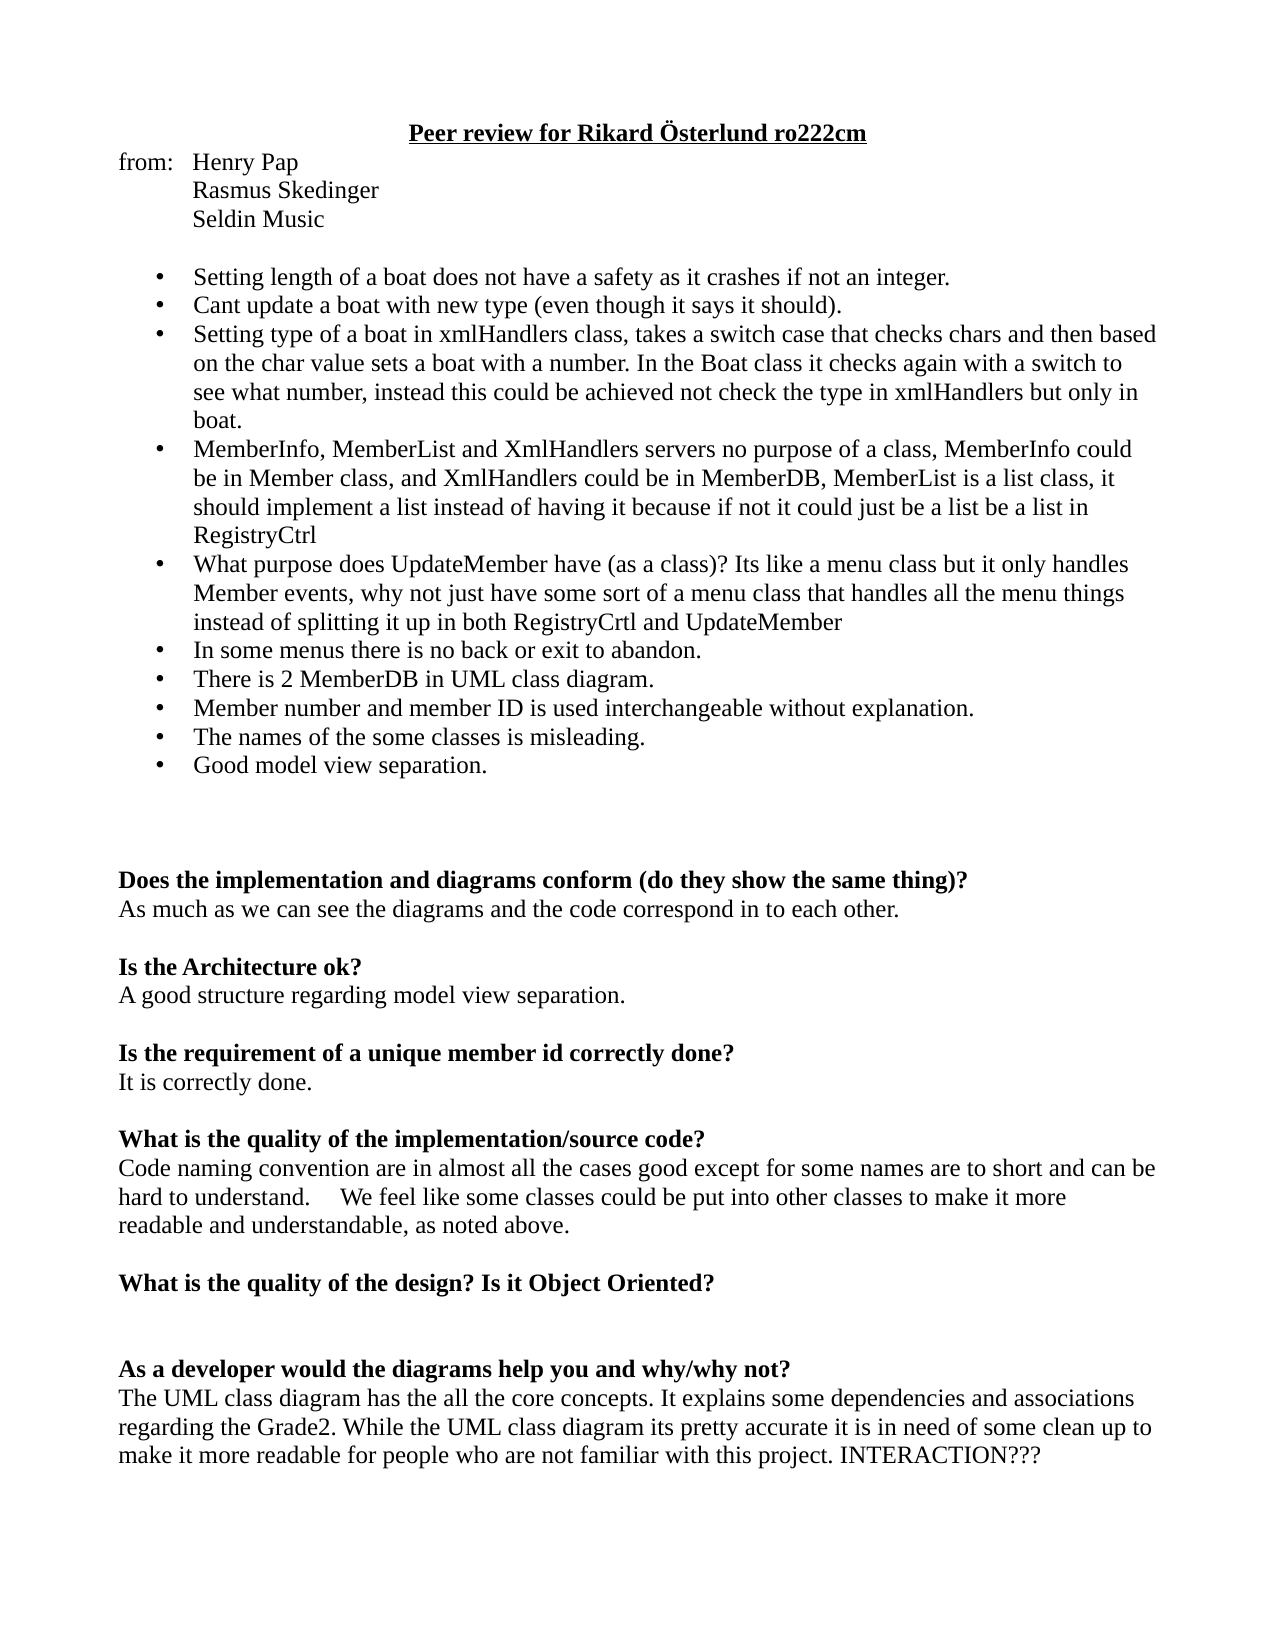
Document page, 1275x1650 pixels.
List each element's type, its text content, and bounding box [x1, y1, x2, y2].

text As much as we can see the diagrams and the code correspond in to each other. [118, 894, 1157, 923]
text As a developer would the diagrams help you and why/why not? [118, 1354, 1157, 1383]
text A good structure regarding model view separation. [118, 981, 1157, 1009]
text Seldin Music [118, 204, 1157, 233]
list Setting length of a boat does not have a safety as it crashes if not an integer. [156, 262, 1157, 291]
text Peer review for Rikard Österlund ro222cm [118, 118, 1157, 147]
list There is 2 MemberDB in UML class diagram. [156, 664, 1157, 693]
list Setting type of a boat in xmlHandlers class, takes a switch case that checks chars and then based on the char value sets a boat with a number. In the Boat class it checks again with a switch to see what number, instead this could be achieved not check the type in xmlHandlers but only in boat. [156, 319, 1157, 434]
list In some menus there is no back or exit to abandon. [156, 636, 1157, 664]
text Is the Architecture ok? [118, 952, 1157, 981]
list Member number and member ID is used interchangeable without explanation. [156, 693, 1157, 722]
text What is the quality of the design? Is it Object Oriented? [118, 1268, 1157, 1297]
text Rasmus Skedinger [118, 176, 1157, 204]
list Cant update a boat with new type (even though it says it should). [156, 291, 1157, 319]
text Does the implementation and diagrams conform (do they show the same thing)? [118, 866, 1157, 894]
text The UML class diagram has the all the core concepts. It explains some dependencies and associations regarding the Grade2. While the UML class diagram its pretty accurate it is in need of some clean up to make it more readable for people who are not familiar with this project. INTERACTION??? [118, 1383, 1157, 1469]
text What is the quality of the implementation/source code? [118, 1124, 1157, 1153]
text Code naming convention are in almost all the cases good except for some names are to short and can be hard to understand. We feel like some classes could be put into other classes to make it more readable and understandable, as noted above. [118, 1153, 1157, 1239]
text from: Henry Pap [118, 147, 1157, 176]
list Good model view separation. [156, 751, 1157, 779]
text Is the requirement of a unique member id correctly done? [118, 1038, 1157, 1067]
list What purpose does UpdateMember have (as a class)? Its like a menu class but it only handles Member events, why not just have some sort of a menu class that handles all the menu things instead of splitting it up in both RegistryCrtl and UpdateMember [156, 549, 1157, 636]
list The names of the some classes is misleading. [156, 722, 1157, 751]
list MemberInfo, MemberList and XmlHandlers servers no purpose of a class, MemberInfo could be in Member class, and XmlHandlers could be in MemberDB, MemberList is a list class, it should implement a list instead of having it because if not it could just be a list be a list in RegistryCtrl [156, 434, 1157, 549]
text It is correctly done. [118, 1067, 1157, 1096]
